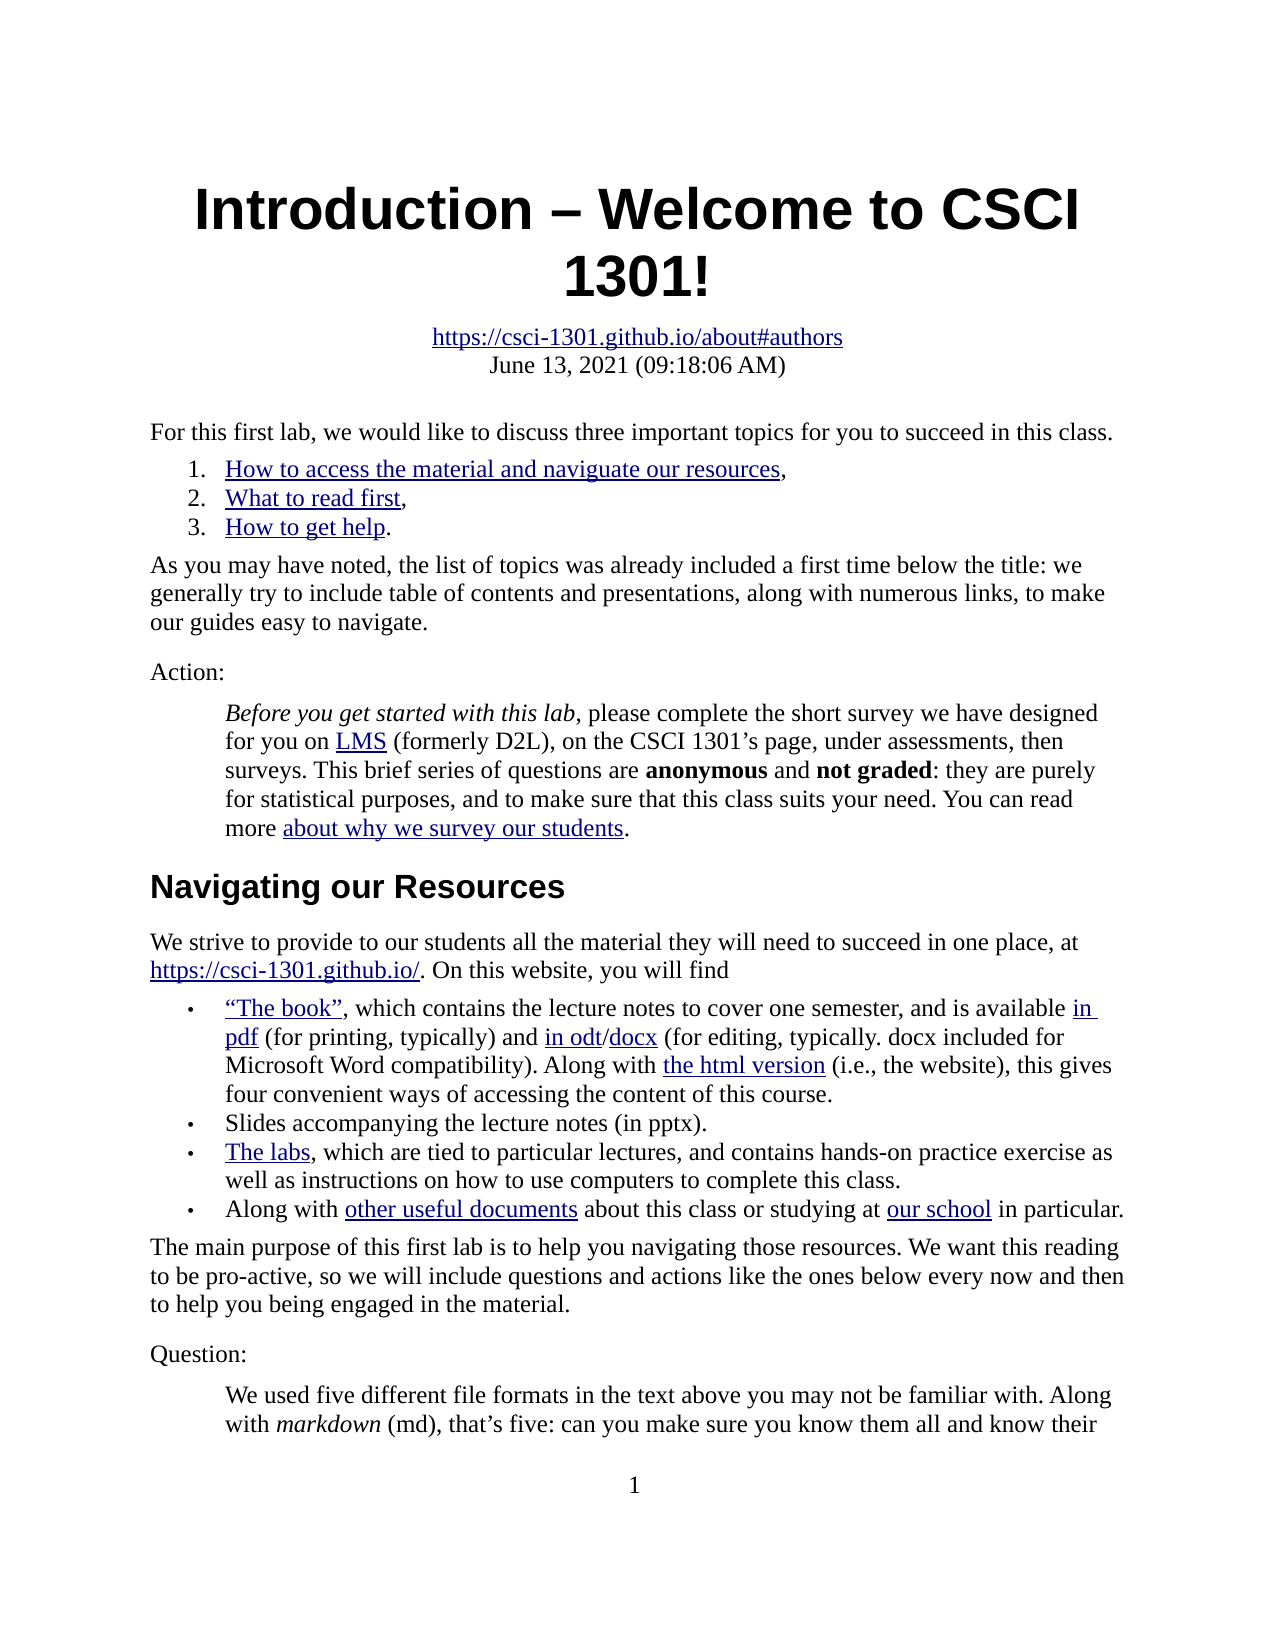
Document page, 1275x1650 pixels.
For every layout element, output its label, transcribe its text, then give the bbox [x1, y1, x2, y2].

text https://csci-1301.github.io/about#authors [150, 322, 1125, 350]
text Question: [150, 1339, 1125, 1368]
text Before you get started with this lab, please complete the short survey we have designed for you on LMS (formerly D2L), on the CSCI 1301’s page, under assessments, then surveys. This brief series of questions are anonymous and not graded: they are purely for statistical purposes, and to make sure that this class suits your need. You can read more about why we survey our students. [225, 698, 1125, 841]
subtitle Navigating our Resources [150, 866, 1125, 905]
list How to access the material and naviguate our resources, [187, 454, 1125, 483]
title Introduction – Welcome to CSCI 1301! [150, 175, 1125, 309]
text As you may have noted, the list of topics was already included a first time below the title: we generally try to include table of contents and presentations, along with numerous links, to make our guides easy to navigate. [150, 550, 1125, 636]
text June 13, 2021 (09:18:06 AM) [150, 350, 1125, 379]
text We used five different file formats in the text above you may not be familiar with. Along with markdown (md), that’s five: can you make sure you know them all and know their [225, 1380, 1125, 1437]
list What to read first, [187, 483, 1125, 512]
list Along with other useful documents about this class or studying at our school in particular. [187, 1194, 1125, 1223]
text We strive to provide to our students all the material they will need to succeed in one place, at https://csci-1301.github.io/. On this website, you will find [150, 927, 1125, 984]
list How to get help. [187, 512, 1125, 541]
list Slides accompanying the lecture notes (in pptx). [187, 1108, 1125, 1137]
list “The book”, which contains the lecture notes to cover one semester, and is available in pdf (for printing, typically) and in odt/docx (for editing, typically. docx included for Microsoft Word compatibility). Along with the html version (i.e., the website), this gives four convenient ways of accessing the content of this course. [187, 993, 1125, 1108]
text The main purpose of this first lab is to help you navigating those resources. We want this reading to be pro-active, so we will include questions and actions like the ones below every now and then to help you being engaged in the material. [150, 1232, 1125, 1318]
text Action: [150, 657, 1125, 686]
list The labs, which are tied to particular lectures, and contains hands-on practice exercise as well as instructions on how to use computers to complete this class. [187, 1137, 1125, 1194]
text For this first lab, we would like to discuss three important topics for you to succeed in this class. [150, 417, 1125, 446]
